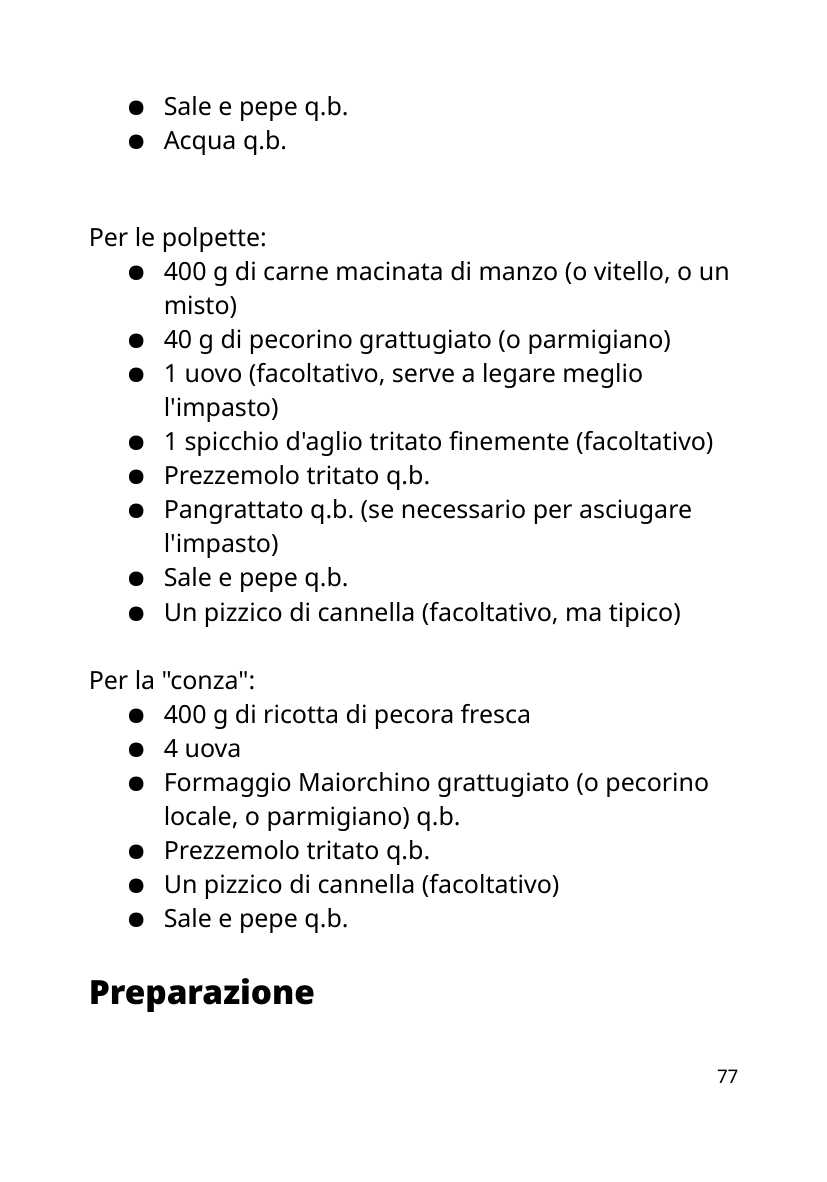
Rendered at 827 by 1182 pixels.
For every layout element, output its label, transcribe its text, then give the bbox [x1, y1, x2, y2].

list Sale e pepe q.b. [126, 88, 738, 123]
list Sale e pepe q.b. [126, 901, 738, 935]
text Preparazione [88, 969, 732, 1014]
list Acqua q.b. [126, 123, 738, 157]
list Un pizzico di cannella (facoltativo) [126, 867, 738, 901]
list 400 g di ricotta di pecora fresca [126, 696, 738, 730]
list Pangrattato q.b. (se necessario per asciugare l'impasto) [126, 492, 738, 560]
list Sale e pepe q.b. [126, 560, 738, 594]
text Per la "conza": [88, 662, 738, 696]
list Un pizzico di cannella (facoltativo, ma tipico) [126, 594, 738, 628]
list 1 uovo (facoltativo, serve a legare meglio l'impasto) [126, 356, 738, 424]
list Prezzemolo tritato q.b. [126, 833, 738, 867]
list 40 g di pecorino grattugiato (o parmigiano) [126, 322, 738, 356]
list Prezzemolo tritato q.b. [126, 458, 738, 492]
text Per le polpette: [88, 219, 738, 253]
list 400 g di carne macinata di manzo (o vitello, o un misto) [126, 253, 738, 322]
list Formaggio Maiorchino grattugiato (o pecorino locale, o parmigiano) q.b. [126, 764, 738, 833]
list 4 uova [126, 730, 738, 764]
list 1 spicchio d'aglio tritato finemente (facoltativo) [126, 424, 738, 458]
